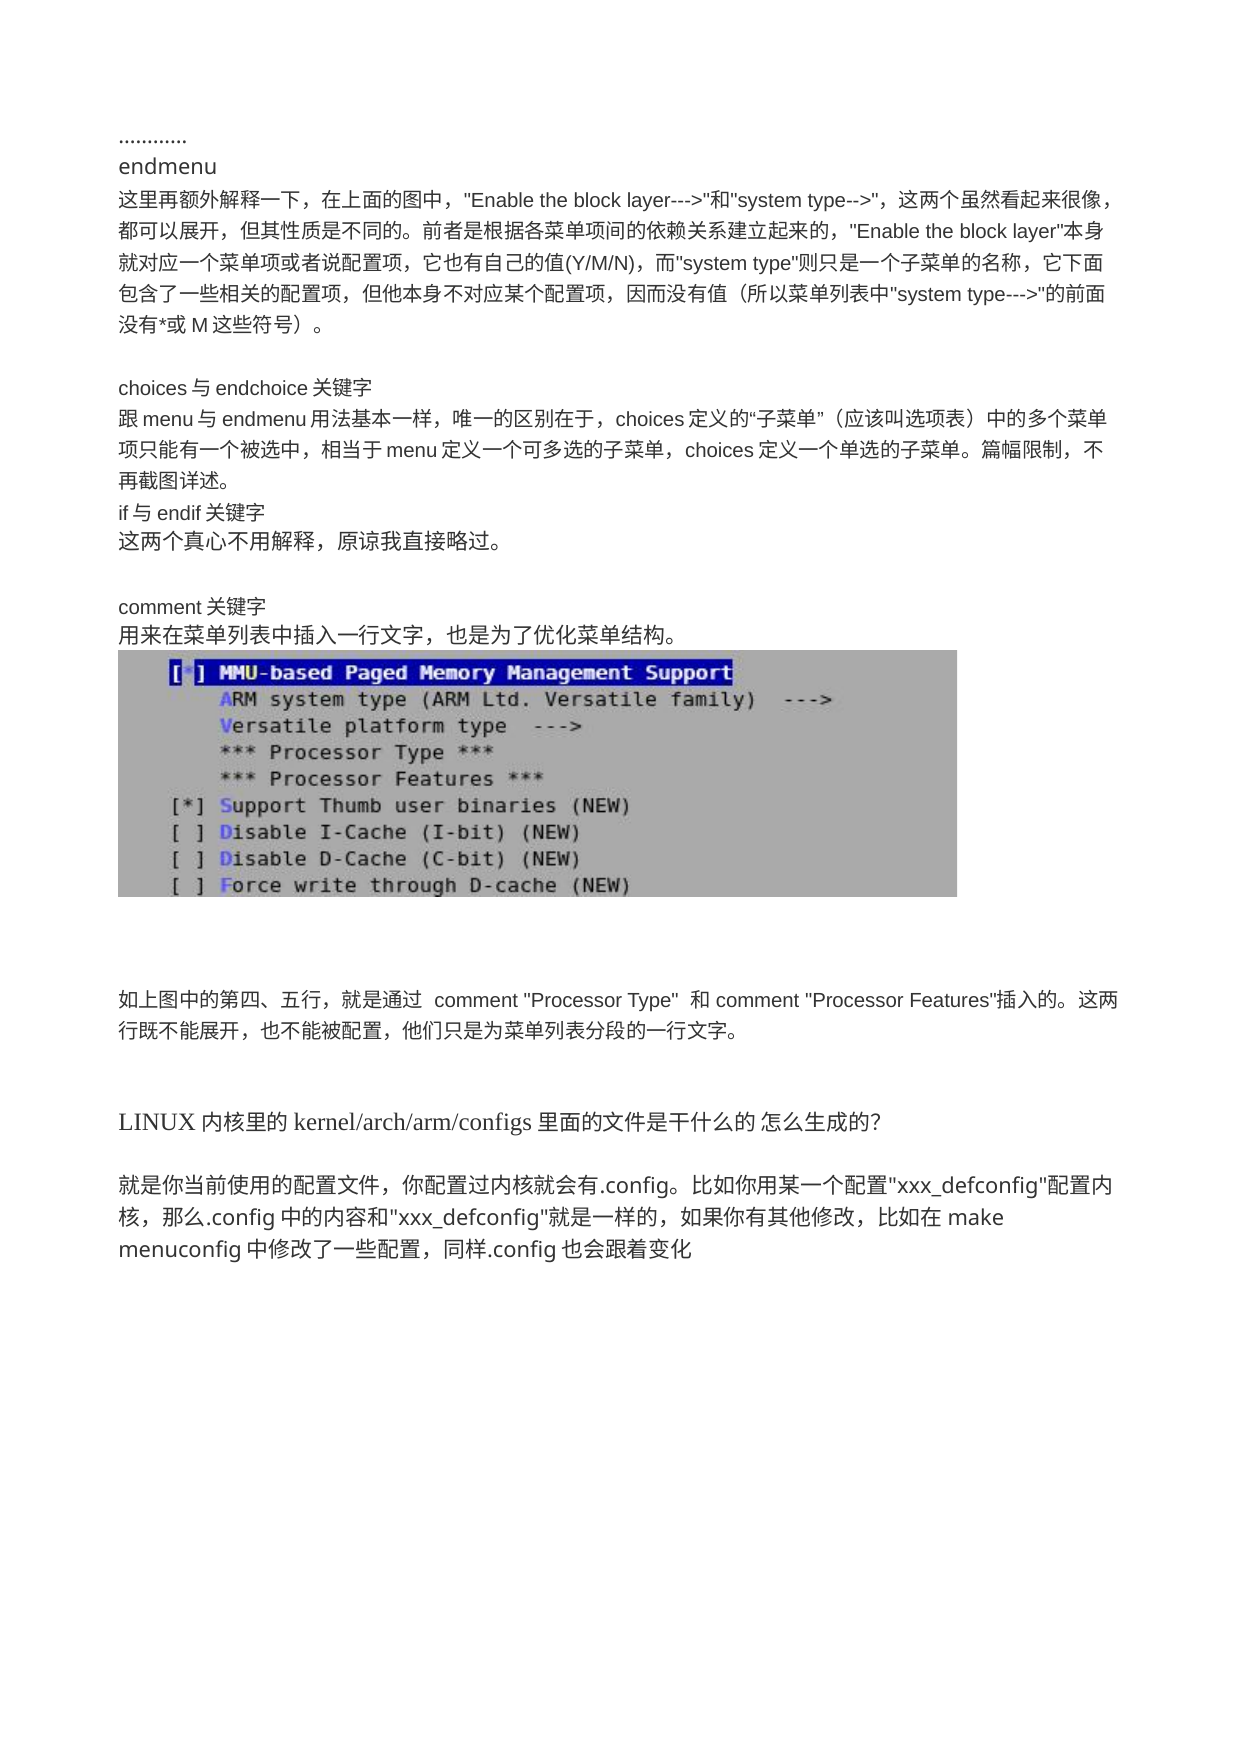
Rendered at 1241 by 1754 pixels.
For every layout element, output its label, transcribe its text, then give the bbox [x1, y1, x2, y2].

text choices与endchoice关键字 [118, 368, 1122, 399]
text 这里再额外解释一下，在上面的图中，"Enable the block layer--->"和"system type-->"，这两个虽然看起来很像，都可以展开，但其性质是不同的。前者是根据各菜单项间的依赖关系建立起来的，"Enable the block layer"本身就对应一个菜单项或者说配置项，它也有自己的值(Y/M/N)，而"system type"则只是一个子菜单的名称，它下面包含了一些相关的配置项，但他本身不对应某个配置项，因而没有值（所以菜单列表中"system type--->"的前面没有*或M这些符号）。 [118, 181, 1122, 337]
text 用来在菜单列表中插入一行文字，也是为了优化菜单结构。 [118, 618, 1122, 650]
text 跟menu与endmenu用法基本一样，唯一的区别在于，choices定义的“子菜单”（应该叫选项表）中的多个菜单项只能有一个被选中，相当于menu定义一个可多选的子菜单，choices定义一个单选的子菜单。篇幅限制，不再截图详述。 [118, 399, 1122, 493]
text 就是你当前使用的配置文件，你配置过内核就会有.config。比如你用某一个配置"xxx_defconfig"配置内核，那么.config中的内容和"xxx_defconfig"就是一样的，如果你有其他修改，比如在 make menuconfig中修改了一些配置，同样.config也会跟着变化 [118, 1168, 1122, 1263]
text 这两个真心不用解释，原谅我直接略过。 [118, 524, 1122, 556]
text LINUX内核里的 kernel/arch/arm/configs里面的文件是干什么的 怎么生成的？ [118, 1105, 1122, 1137]
text ………… [118, 118, 1122, 149]
text if与endif关键字 [118, 493, 1122, 524]
picture [118, 650, 958, 897]
text 如上图中的第四、五行，就是通过 comment "Processor Type" 和 comment "Processor Features"插入的。这两行既不能展开，也不能被配置，他们只是为菜单列表分段的一行文字。 [118, 980, 1122, 1043]
text endmenu [118, 149, 1122, 181]
text comment关键字 [118, 587, 1122, 618]
